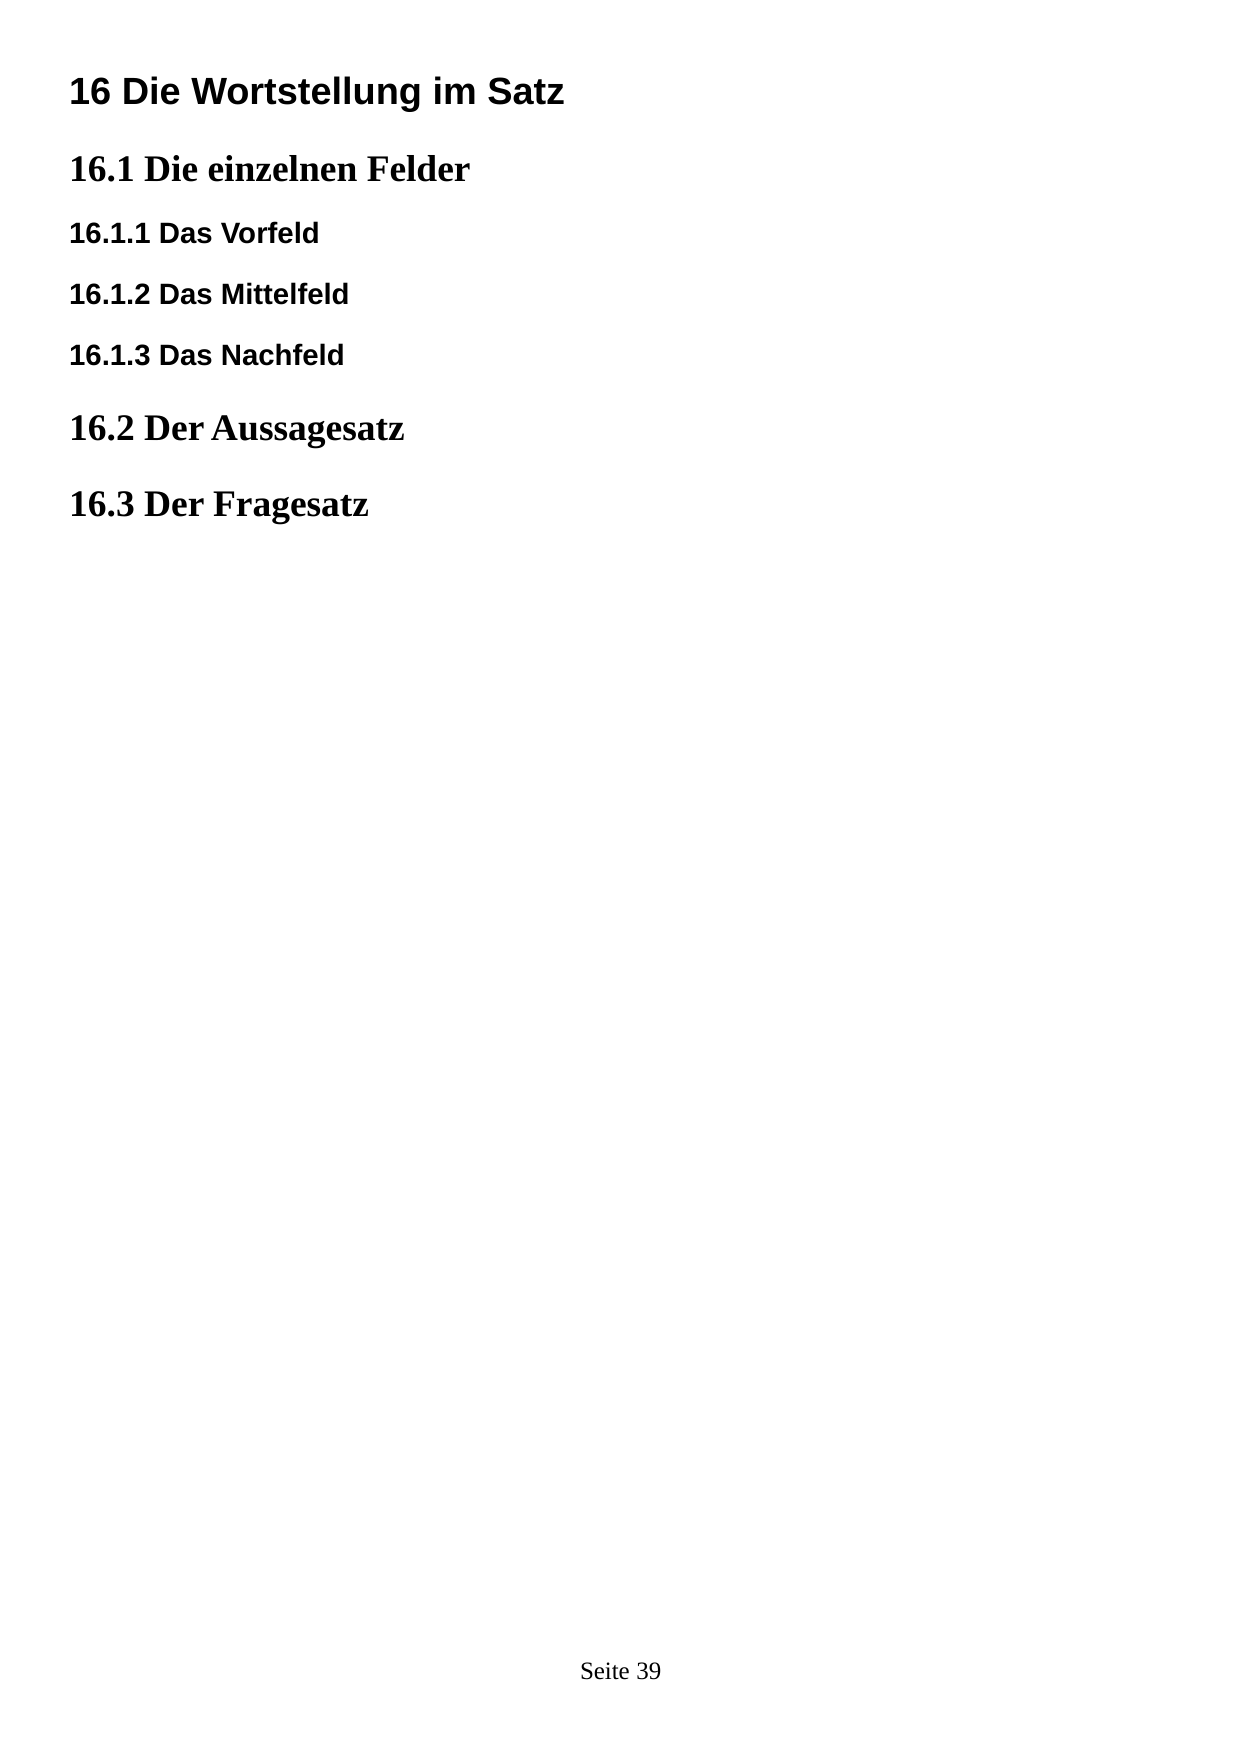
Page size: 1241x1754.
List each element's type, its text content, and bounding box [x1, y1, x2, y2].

subtitle 16.3 Der Fragesatz [69, 481, 1172, 524]
subtitle 16.1.1 Das Vorfeld [69, 216, 1172, 250]
subtitle 16.1.3 Das Nachfeld [69, 338, 1172, 372]
subtitle 16.1 Die einzelnen Felder [69, 146, 1172, 189]
subtitle 16.1.2 Das Mittelfeld [69, 277, 1172, 311]
subtitle 16.2 Der Aussagesatz [69, 405, 1172, 448]
subtitle 16 Die Wortstellung im Satz [69, 69, 1172, 113]
